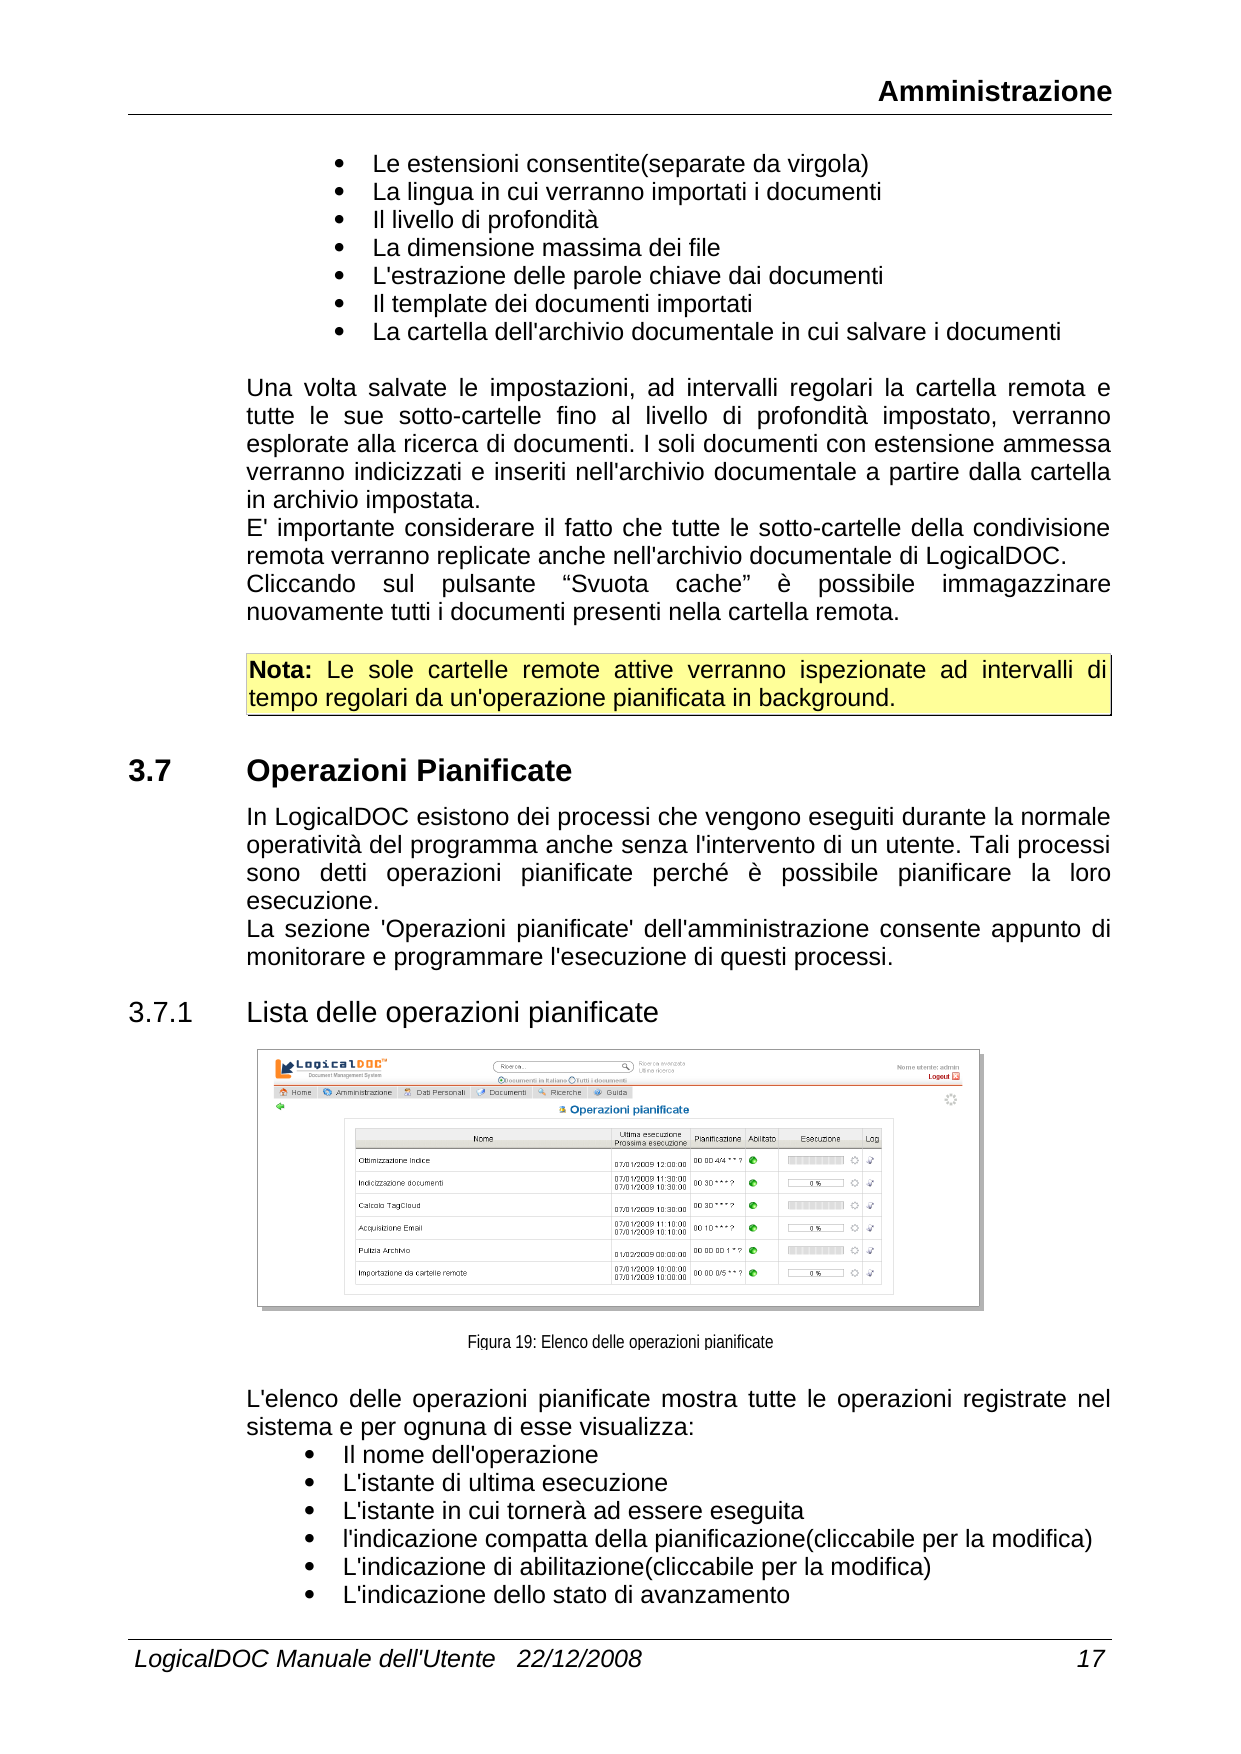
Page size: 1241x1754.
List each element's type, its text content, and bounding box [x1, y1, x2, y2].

list Il livello di profondità [335, 206, 1112, 234]
list Le estensioni consentite(separate da virgola) [335, 150, 1112, 178]
list La lingua in cui verranno importati i documenti [335, 178, 1112, 206]
list L'istante in cui tornerà ad essere eseguita [305, 1497, 1112, 1525]
text Nota: Le sole cartelle remote attive verranno ispezionate ad intervalli di tempo regolari da un'operazione pianificata in background. [247, 654, 1110, 713]
list Il nome dell'operazione [305, 1441, 1112, 1469]
text Figura 19: Elenco delle operazioni pianificate [251, 1329, 990, 1349]
list L'istante di ultima esecuzione [305, 1469, 1112, 1497]
text L'elenco delle operazioni pianificate mostra tutte le operazioni registrate nel sistema e per ognuna di esse visualizza: [246, 1385, 1112, 1441]
picture [273, 1058, 963, 1297]
subtitle Lista delle operazioni pianificate [128, 996, 1112, 1028]
list l'indicazione compatta della pianificazione(cliccabile per la modifica) [305, 1525, 1112, 1553]
text Cliccando sul pulsante “Svuota cache” è possibile immagazzinare nuovamente tutti i documenti presenti nella cartella remota. [246, 569, 1112, 625]
list La dimensione massima dei file [335, 234, 1112, 262]
text In LogicalDOC esistono dei processi che vengono eseguiti durante la normale operatività del programma anche senza l'intervento di un utente. Tali processi sono detti operazioni pianificate perché è possibile pianificare la loro esecuzione. [246, 803, 1112, 915]
text E' importante considerare il fatto che tutte le sotto-cartelle della condivisione remota verranno replicate anche nell'archivio documentale di LogicalDOC. [246, 514, 1112, 569]
text La sezione 'Operazioni pianificate' dell'amministrazione consente appunto di monitorare e programmare l'esecuzione di questi processi. [246, 915, 1112, 971]
list Il template dei documenti importati [335, 290, 1112, 318]
list L'indicazione dello stato di avanzamento [305, 1581, 1112, 1609]
list L'estrazione delle parole chiave dai documenti [335, 262, 1112, 290]
subtitle Operazioni Pianificate [128, 753, 1112, 788]
text Una volta salvate le impostazioni, ad intervalli regolari la cartella remota e tutte le sue sotto-cartelle fino al livello di profondità impostato, verranno esplorate alla ricerca di documenti. I soli documenti con estensione ammessa verranno indicizzati e inseriti nell'archivio documentale a partire dalla cartella in archivio impostata. [246, 374, 1112, 514]
list L'indicazione di abilitazione(cliccabile per la modifica) [305, 1553, 1112, 1581]
list La cartella dell'archivio documentale in cui salvare i documenti [335, 318, 1112, 346]
